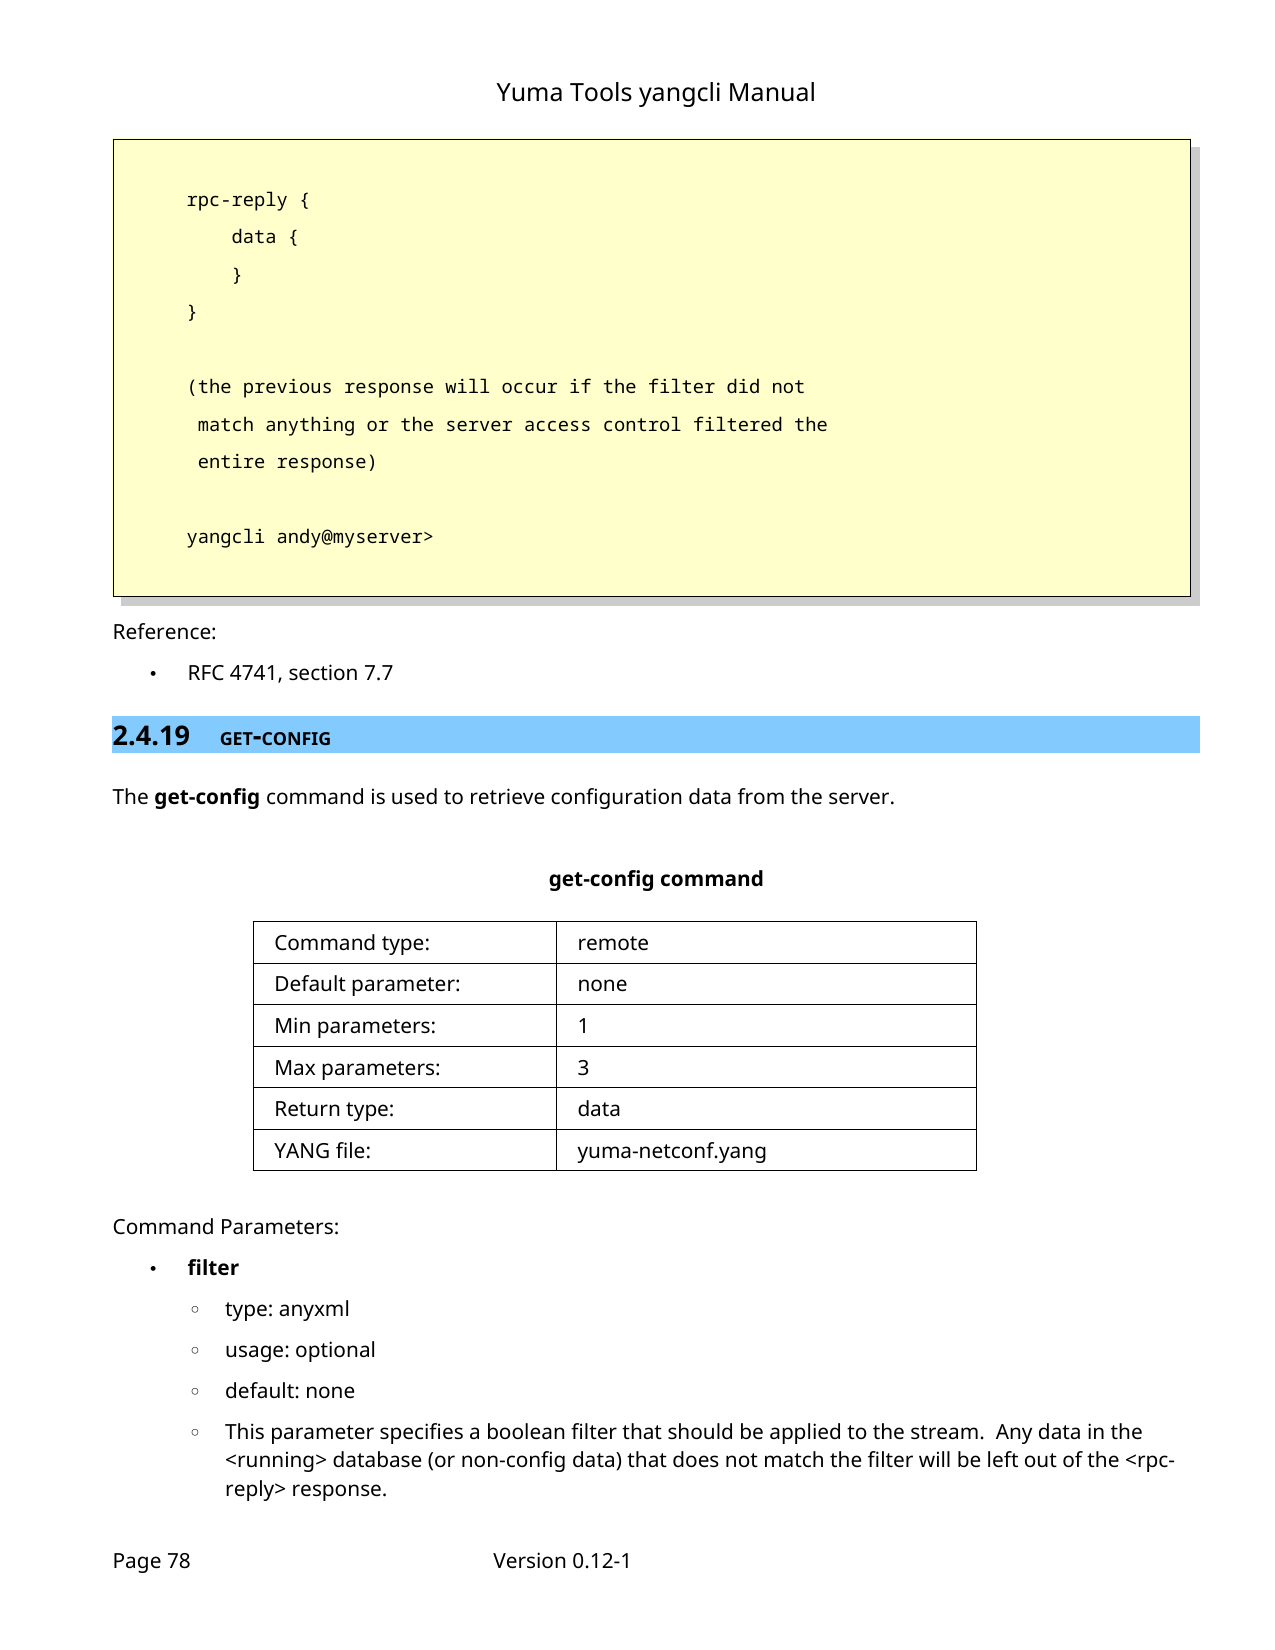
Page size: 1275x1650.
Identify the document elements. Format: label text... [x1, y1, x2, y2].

table_cell Return type: [254, 1088, 556, 1129]
list usage: optional [187, 1335, 1200, 1363]
text Reference: [112, 617, 1200, 646]
list This parameter specifies a boolean filter that should be applied to the stream. Any data in the <running> database (or non-config data) that does not match the filter will be left out of the <rpc-reply> response. [187, 1417, 1200, 1502]
table_header remote [557, 922, 976, 962]
subtitle get-config command [127, 864, 1185, 892]
text (the previous response will occur if the filter did not [114, 363, 1190, 399]
table_cell yuma-netconf.yang [557, 1130, 976, 1170]
text match anything or the server access control filtered the [114, 401, 1190, 437]
text yangcli andy@myserver> [114, 513, 1190, 549]
text Command Parameters: [112, 1212, 1200, 1241]
table_cell Default parameter: [254, 964, 556, 1004]
list RFC 4741, section 7.7 [150, 658, 1200, 687]
text } [114, 288, 1190, 324]
table_cell data [557, 1088, 976, 1129]
table_cell YANG file: [254, 1130, 556, 1170]
list default: none [187, 1376, 1200, 1404]
text The get-config command is used to retrieve configuration data from the server. [112, 782, 1200, 811]
list type: anyxml [187, 1294, 1200, 1322]
text rpc-reply { [114, 176, 1190, 212]
table_cell none [557, 964, 976, 1004]
table_cell 3 [557, 1047, 976, 1087]
table_cell Min parameters: [254, 1005, 556, 1046]
list filter [150, 1253, 1200, 1282]
text data { [114, 213, 1190, 249]
text } [114, 251, 1190, 287]
text entire response) [114, 438, 1190, 474]
table_cell Max parameters: [254, 1047, 556, 1087]
table_cell 1 [557, 1005, 976, 1046]
table_header Command type: [254, 922, 556, 962]
subtitle get-config [112, 716, 1200, 753]
